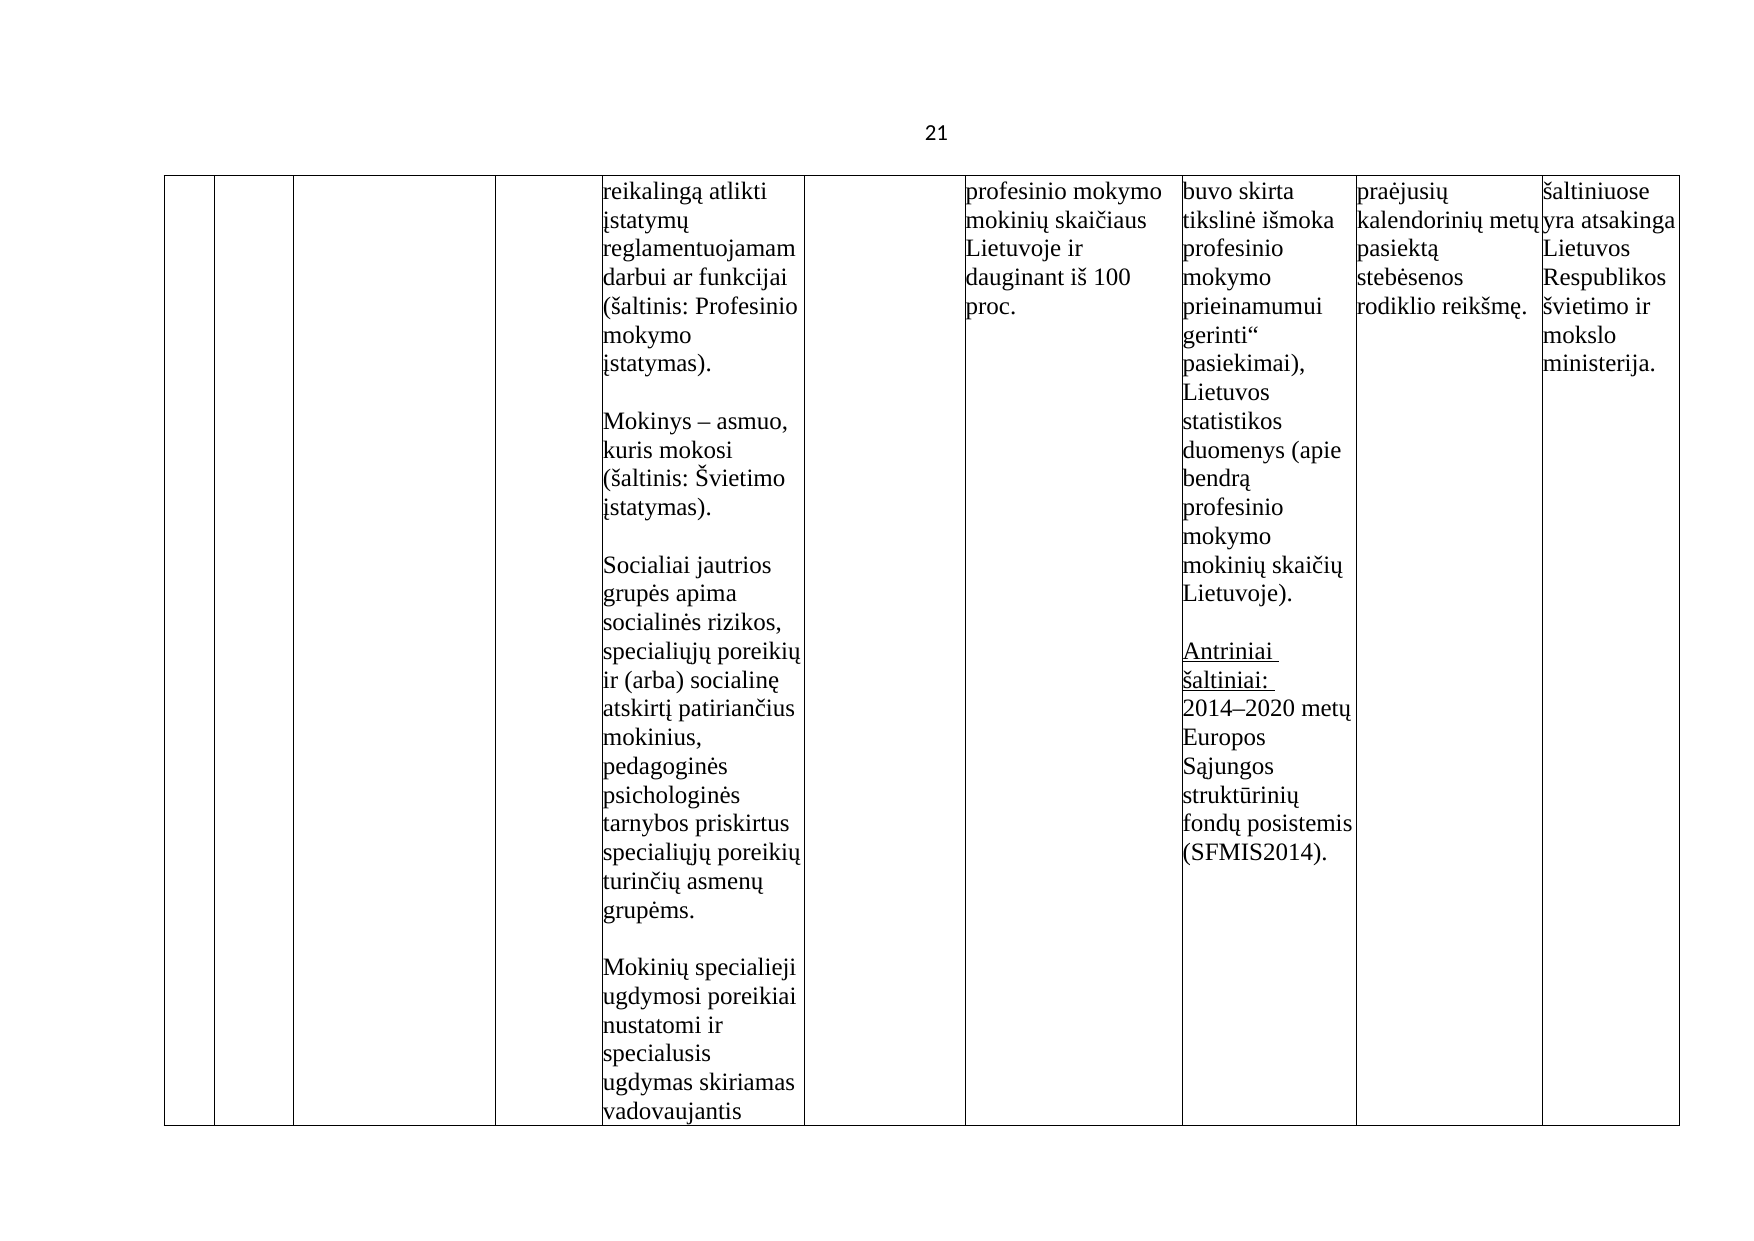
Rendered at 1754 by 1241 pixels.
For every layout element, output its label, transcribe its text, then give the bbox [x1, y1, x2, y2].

table_cell [805, 176, 965, 1125]
table_cell [496, 176, 602, 1125]
table_cell [294, 176, 495, 1125]
table_cell profesinio mokymo mokinių skaičiaus Lietuvoje ir dauginant iš 100 proc. [966, 176, 1182, 1125]
table_cell buvo skirta tikslinė išmoka profesinio mokymo prieinamumui gerinti“ pasiekimai), Lietuvos statistikos duomenys (apie bendrą profesinio mokymo mokinių skaičių Lietuvoje). Antriniai šaltiniai: 2014–2020 metų Europos Sąjungos struktūrinių fondų posistemis (SFMIS2014). [1183, 176, 1356, 1125]
table_cell praėjusių kalendorinių metų pasiektą stebėsenos rodiklio reikšmę. [1357, 176, 1542, 1125]
table_cell šaltiniuose yra atsakinga Lietuvos Respublikos švietimo ir mokslo ministerija. [1543, 176, 1679, 1125]
table_cell [215, 176, 293, 1125]
table_cell reikalingą atlikti įstatymų reglamentuojamam darbui ar funkcijai (šaltinis: Profesinio mokymo įstatymas). Mokinys – asmuo, kuris mokosi (šaltinis: Švietimo įstatymas). Socialiai jautrios grupės apima socialinės rizikos, specialiųjų poreikių ir (arba) socialinę atskirtį patiriančius mokinius, pedagoginės psichologinės tarnybos priskirtus specialiųjų poreikių turinčių asmenų grupėms. Mokinių specialieji ugdymosi poreikiai nustatomi ir specialusis ugdymas skiriamas vadovaujantis [603, 176, 804, 1125]
table_cell [165, 176, 214, 1125]
